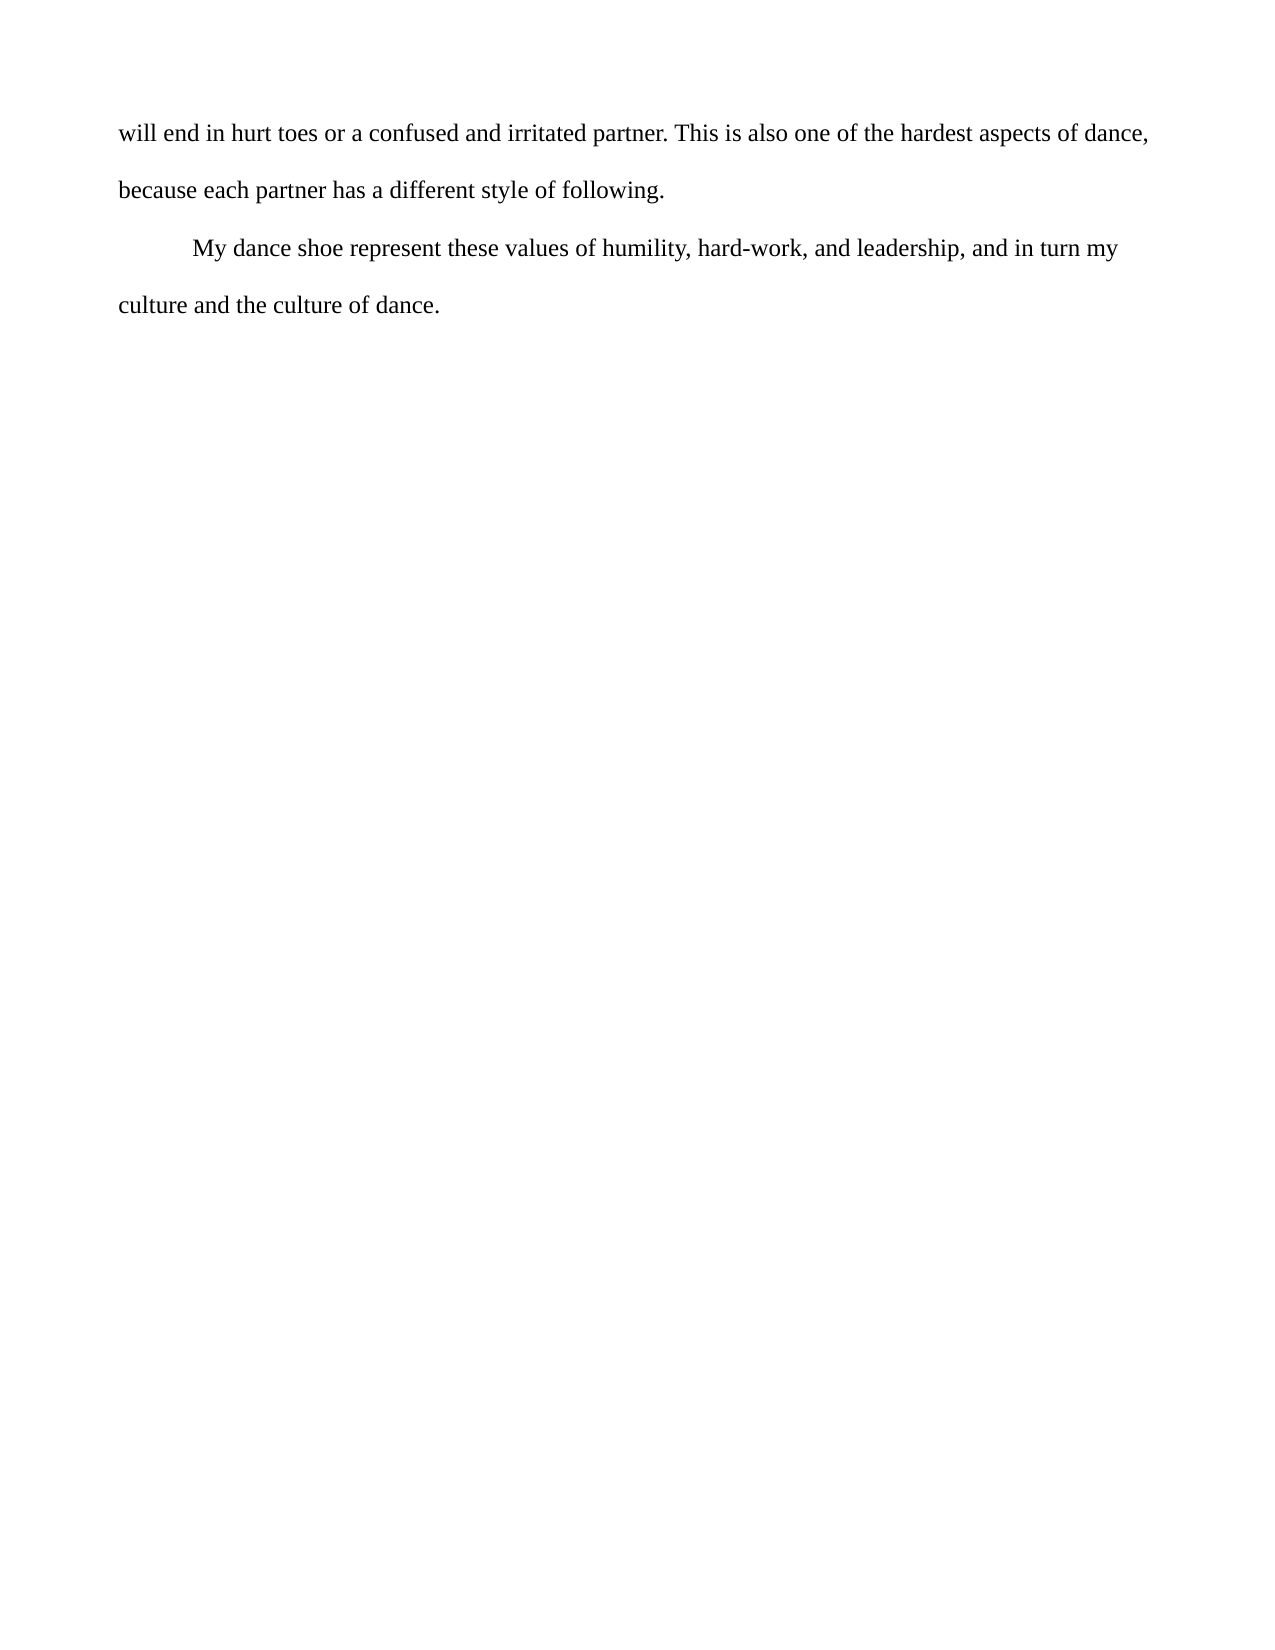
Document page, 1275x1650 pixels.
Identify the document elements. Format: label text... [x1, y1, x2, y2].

text My dance shoe represent these values of humility, hard-work, and leadership, and in turn my culture and the culture of dance. [118, 233, 1157, 319]
text will end in hurt toes or a confused and irritated partner. This is also one of the hardest aspects of dance, because each partner has a different style of following. [118, 118, 1157, 204]
